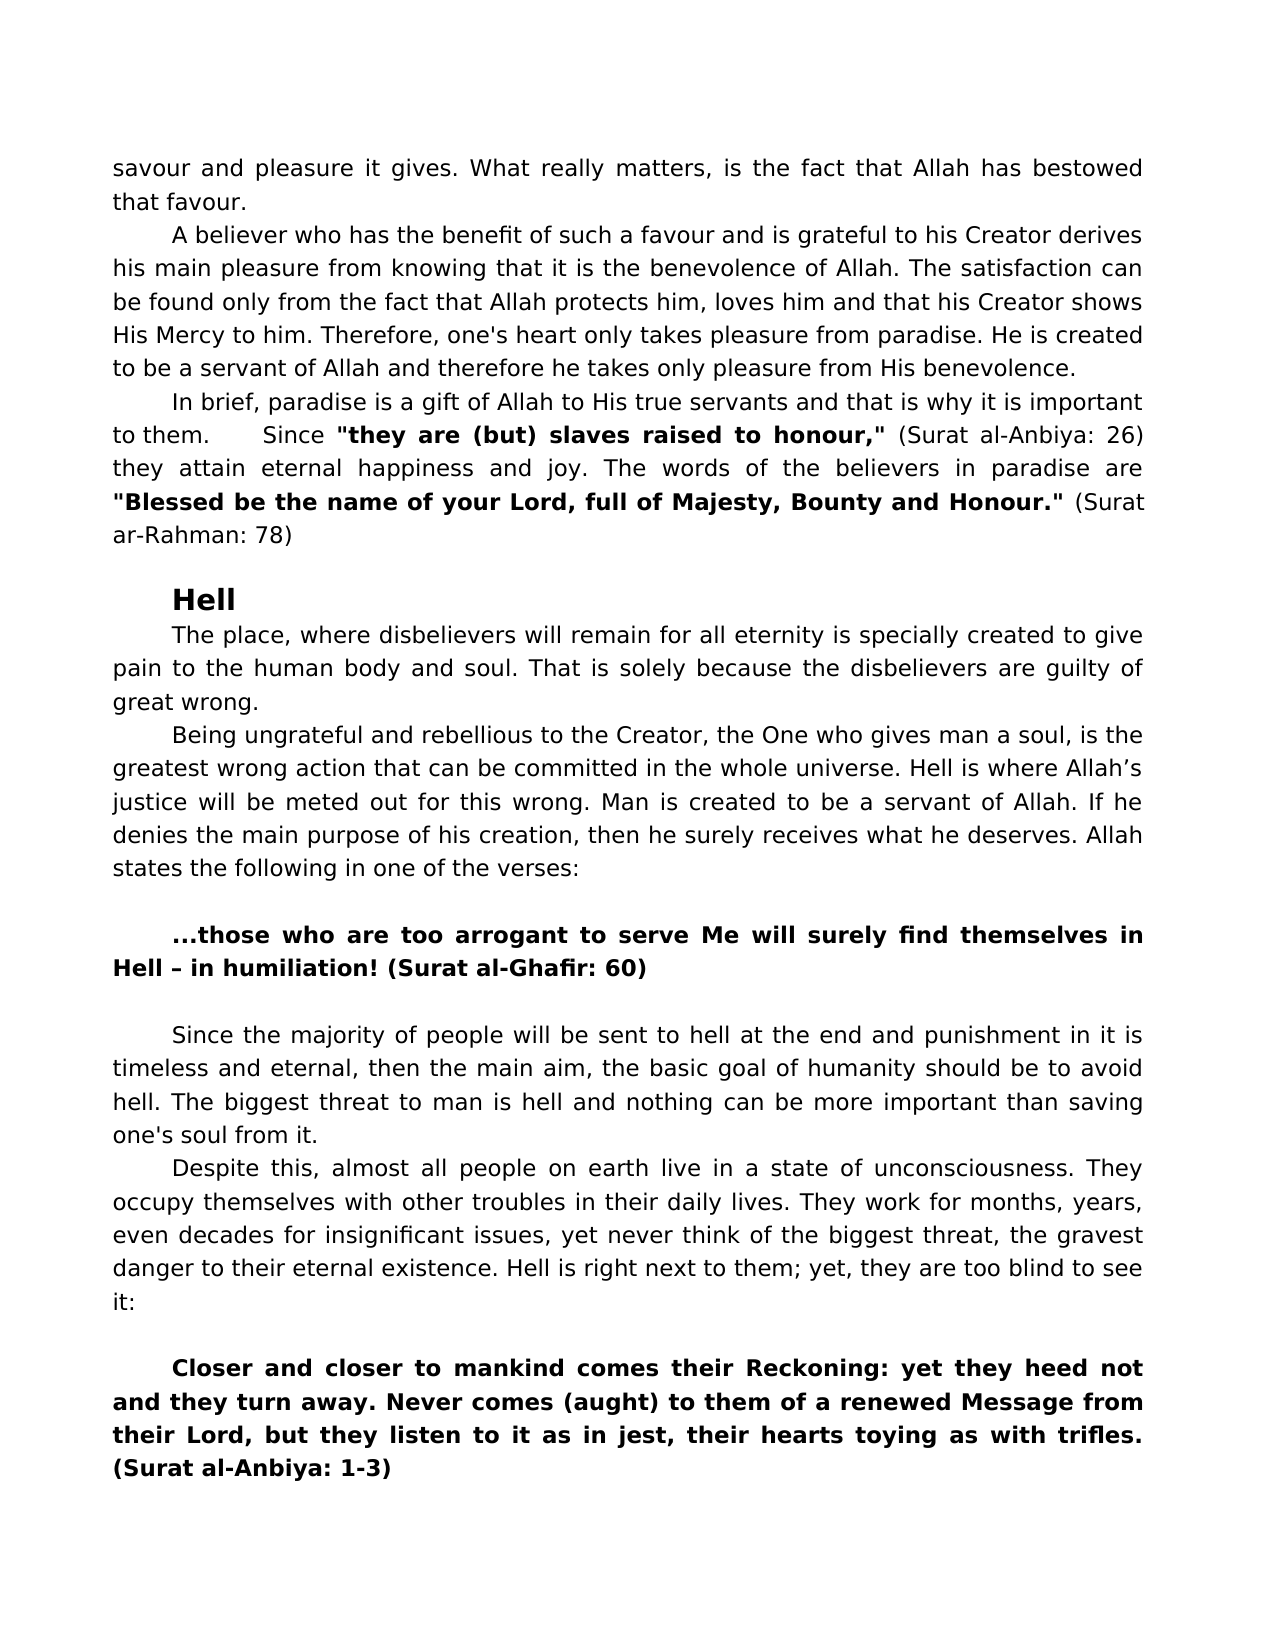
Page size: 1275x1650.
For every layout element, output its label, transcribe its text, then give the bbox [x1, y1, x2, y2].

text The place, where disbelievers will remain for all eternity is specially created to give pain to the human body and soul. That is solely because the disbelievers are guilty of great wrong. [112, 617, 1145, 717]
text A believer who has the benefit of such a favour and is grateful to his Creator derives his main pleasure from knowing that it is the benevolence of Allah. The satisfaction can be found only from the fact that Allah protects him, loves him and that his Creator shows His Mercy to him. Therefore, one's heart only takes pleasure from paradise. He is created to be a servant of Allah and therefore he takes only pleasure from His benevolence. [112, 217, 1145, 383]
text In brief, paradise is a gift of Allah to His true servants and that is why it is important to them. Since "they are (but) slaves raised to honour," (Surat al-Anbiya: 26) they attain eternal happiness and joy. The words of the believers in paradise are "Blessed be the name of your Lord, full of Majesty, Bounty and Honour." (Surat ar-Rahman: 78) [112, 383, 1145, 550]
text savour and pleasure it gives. What really matters, is the fact that Allah has bestowed that favour. [112, 150, 1145, 217]
text ...those who are too arrogant to serve Me will surely find themselves in Hell – in humiliation! (Surat al-Ghafir: 60) [112, 917, 1145, 983]
text Since the majority of people will be sent to hell at the end and punishment in it is timeless and eternal, then the main aim, the basic goal of humanity should be to avoid hell. The biggest threat to man is hell and nothing can be more important than saving one's soul from it. [112, 1017, 1145, 1150]
text Closer and closer to mankind comes their Reckoning: yet they heed not and they turn away. Never comes (aught) to them of a renewed Message from their Lord, but they listen to it as in jest, their hearts toying as with trifles. (Surat al-Anbiya: 1-3) [112, 1350, 1145, 1483]
text Despite this, almost all people on earth live in a state of unconsciousness. They occupy themselves with other troubles in their daily lives. They work for months, years, even decades for insignificant issues, yet never think of the biggest threat, the gravest danger to their eternal existence. Hell is right next to them; yet, they are too blind to see it: [112, 1150, 1145, 1317]
text Hell [112, 583, 1145, 617]
text Being ungrateful and rebellious to the Creator, the One who gives man a soul, is the greatest wrong action that can be committed in the whole universe. Hell is where Allah’s justice will be meted out for this wrong. Man is created to be a servant of Allah. If he denies the main purpose of his creation, then he surely receives what he deserves. Allah states the following in one of the verses: [112, 717, 1145, 883]
